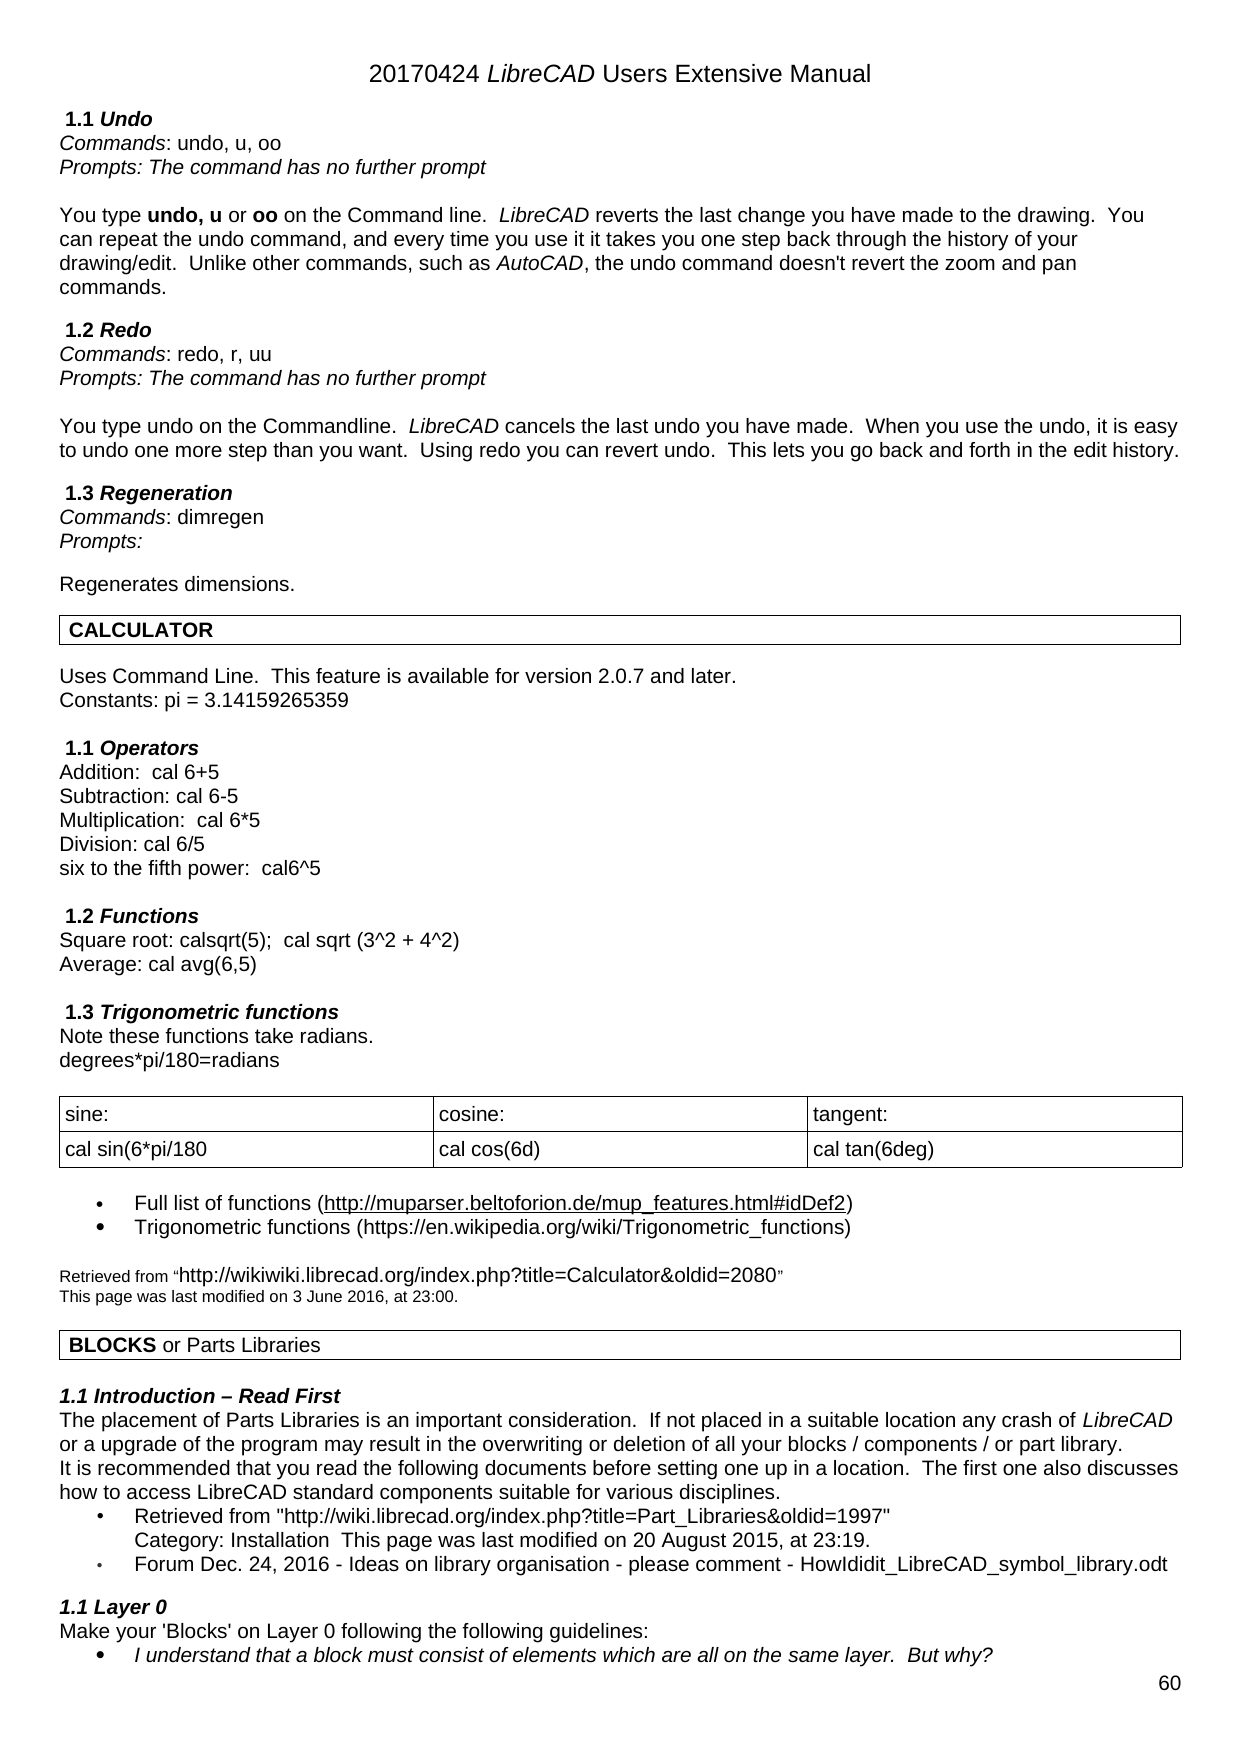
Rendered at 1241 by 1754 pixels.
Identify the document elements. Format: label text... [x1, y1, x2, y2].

text six to the fifth power: cal6^5 [59, 856, 1181, 880]
table_header tangent: [808, 1097, 1182, 1131]
text Commands: dimregen [59, 505, 1181, 529]
text It is recommended that you read the following documents before setting one up in a location. The first one also discusses how to access LibreCAD standard components suitable for various disciplines. [59, 1456, 1181, 1504]
table_header sine: [60, 1097, 433, 1131]
text You type undo on the Commandline. LibreCAD cancels the last undo you have made. When you use the undo, it is easy to undo one more step than you want. Using redo you can revert undo. This lets you go back and forth in the edit history. [59, 414, 1181, 462]
text You type undo, u or oo on the Command line. LibreCAD reverts the last change you have made to the drawing. You can repeat the undo command, and every time you use it it takes you one step back through the history of your drawing/edit. Unlike other commands, such as AutoCAD, the undo command doesn't revert the zoom and pan commands. [59, 203, 1181, 299]
subtitle CALCULATOR [60, 616, 1180, 644]
text Retrieved from “http://wikiwiki.librecad.org/index.php?title=Calculator&oldid=2080” [59, 1263, 1181, 1287]
text Uses Command Line. This feature is available for version 2.0.7 and later. [59, 664, 1181, 688]
text Make your 'Blocks' on Layer 0 following the following guidelines: [59, 1619, 1181, 1643]
text Regenerates dimensions. [59, 572, 1181, 596]
text Square root: calsqrt(5); cal sqrt (3^2 + 4^2) [59, 928, 1181, 952]
text Subtraction: cal 6-5 [59, 784, 1181, 808]
list Forum Dec. 24, 2016 - Ideas on library organisation - please comment - HowIdidit_LibreCAD_symbol_library.odt [97, 1552, 1181, 1576]
text Prompts: [59, 529, 1181, 553]
text Category: Installation This page was last modified on 20 August 2015, at 23:19. [59, 1528, 1181, 1552]
text Multiplication: cal 6*5 [59, 808, 1181, 832]
text This page was last modified on 3 June 2016, at 23:00. [59, 1287, 1181, 1306]
subtitle Operators [59, 736, 1181, 760]
text degrees*pi/180=radians [59, 1048, 1181, 1072]
table_cell cal tan(6deg) [808, 1132, 1182, 1167]
subtitle Redo [59, 318, 1181, 342]
text The placement of Parts Libraries is an important consideration. If not placed in a suitable location any crash of LibreCAD or a upgrade of the program may result in the overwriting or deletion of all your blocks / components / or part library. [59, 1408, 1181, 1456]
table_header cosine: [434, 1097, 807, 1131]
text Note these functions take radians. [59, 1024, 1181, 1048]
subtitle BLOCKS or Parts Libraries [60, 1331, 1180, 1359]
text Addition: cal 6+5 [59, 760, 1181, 784]
text Prompts: The command has no further prompt [59, 155, 1181, 179]
subtitle Functions [59, 904, 1181, 928]
list I understand that a block must consist of elements which are all on the same layer. But why? [97, 1643, 1181, 1667]
subtitle Regeneration [59, 481, 1181, 505]
subtitle 1.1 Introduction – Read First [59, 1384, 1181, 1408]
text Commands: undo, u, oo [59, 131, 1181, 155]
list Full list of functions (http://muparser.beltoforion.de/mup_features.html#idDef2) [97, 1191, 1181, 1214]
list Retrieved from "http://wiki.librecad.org/index.php?title=Part_Libraries&oldid=1997" [97, 1504, 1181, 1528]
text Average: cal avg(6,5) [59, 952, 1181, 976]
table_cell cal sin(6*pi/180 [60, 1132, 433, 1167]
subtitle 1.1 Layer 0 [59, 1595, 1181, 1619]
text Prompts: The command has no further prompt [59, 366, 1181, 390]
subtitle Undo [59, 107, 1181, 131]
list Trigonometric functions (https://en.wikipedia.org/wiki/Trigonometric_functions) [97, 1214, 1181, 1239]
text Constants: pi = 3.14159265359 [59, 688, 1181, 712]
subtitle Trigonometric functions [59, 1000, 1181, 1024]
text Commands: redo, r, uu [59, 342, 1181, 366]
text Division: cal 6/5 [59, 832, 1181, 856]
table_cell cal cos(6d) [434, 1132, 807, 1167]
